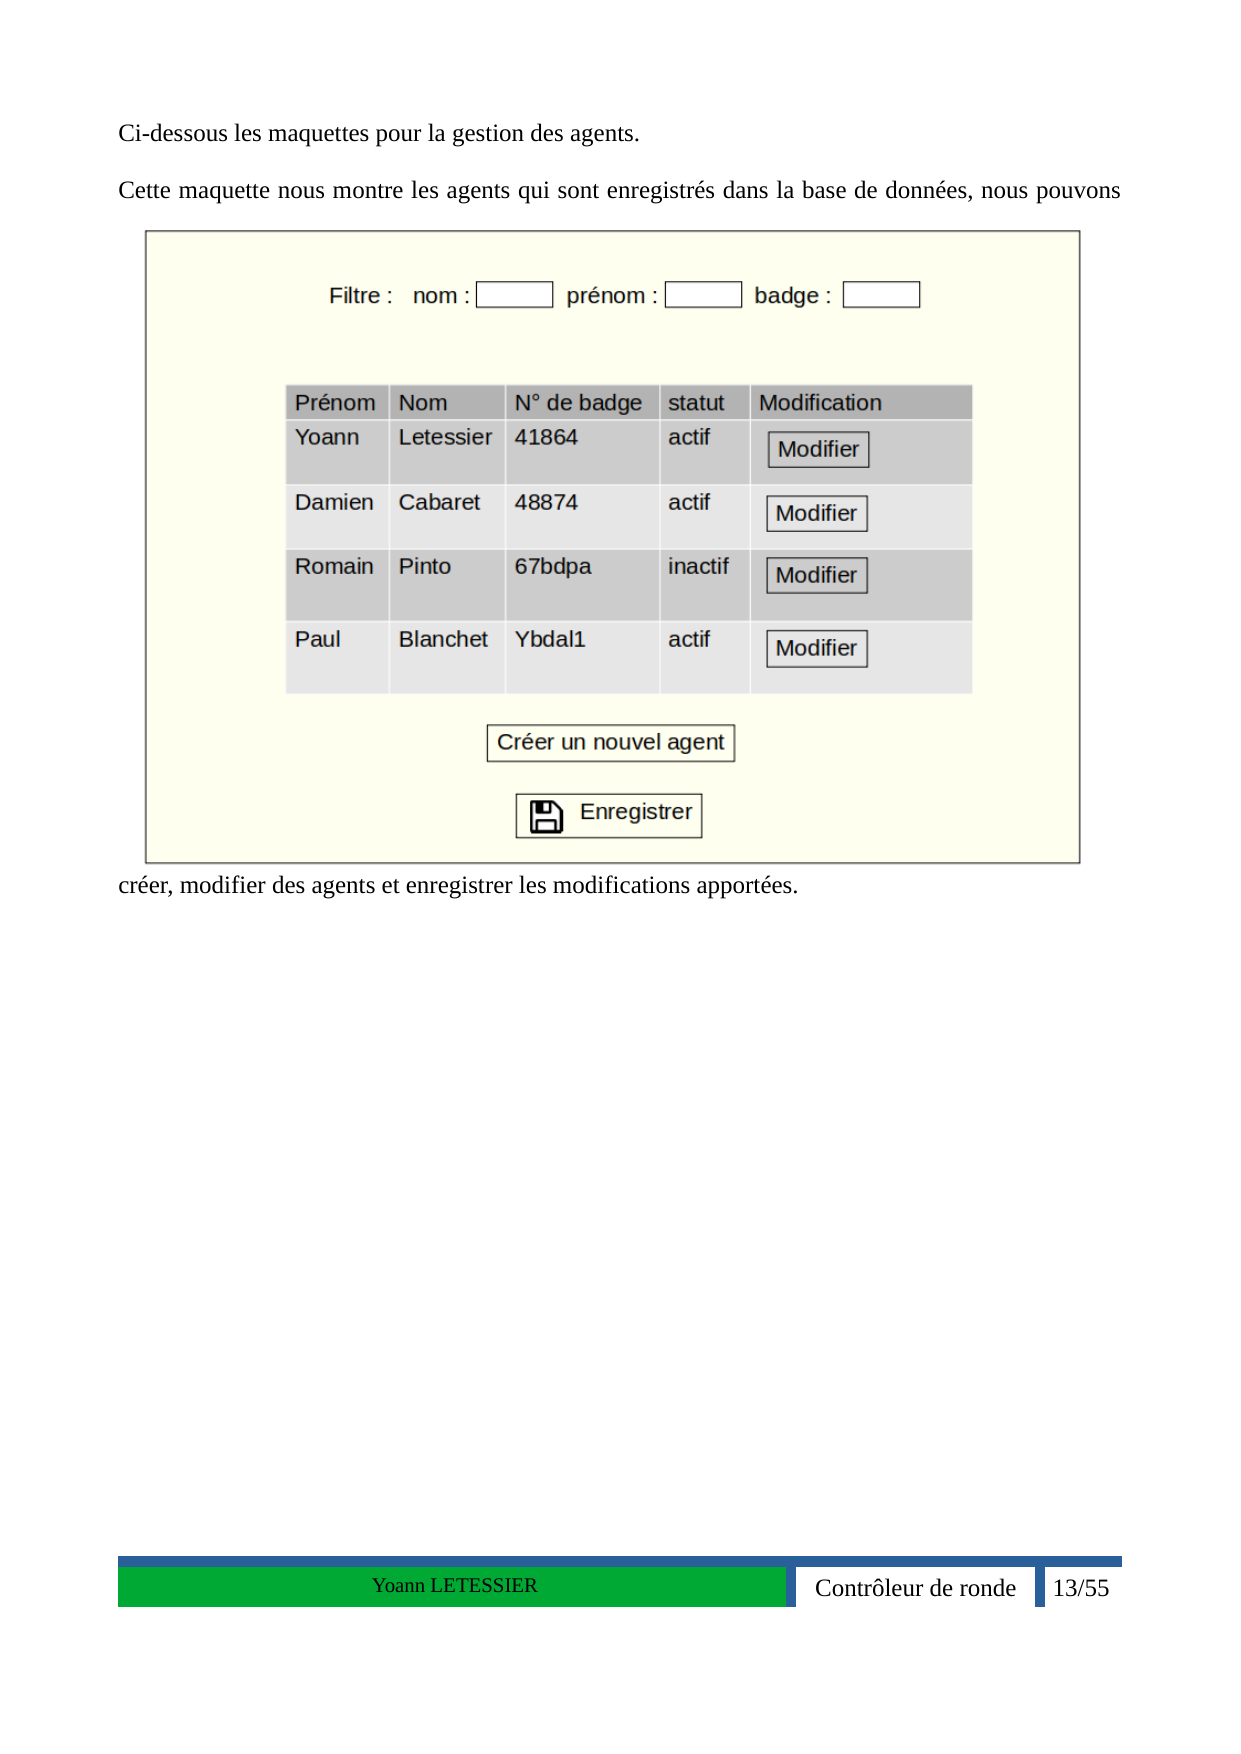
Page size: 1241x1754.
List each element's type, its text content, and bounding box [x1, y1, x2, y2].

text Ci-dessous les maquettes pour la gestion des agents. [118, 118, 1122, 147]
text Cette maquette nous montre les agents qui sont enregistrés dans la base de données, nous pouvons créer, modifier des agents et enregistrer les modifications apportées. [118, 176, 1122, 898]
picture [140, 227, 1086, 870]
